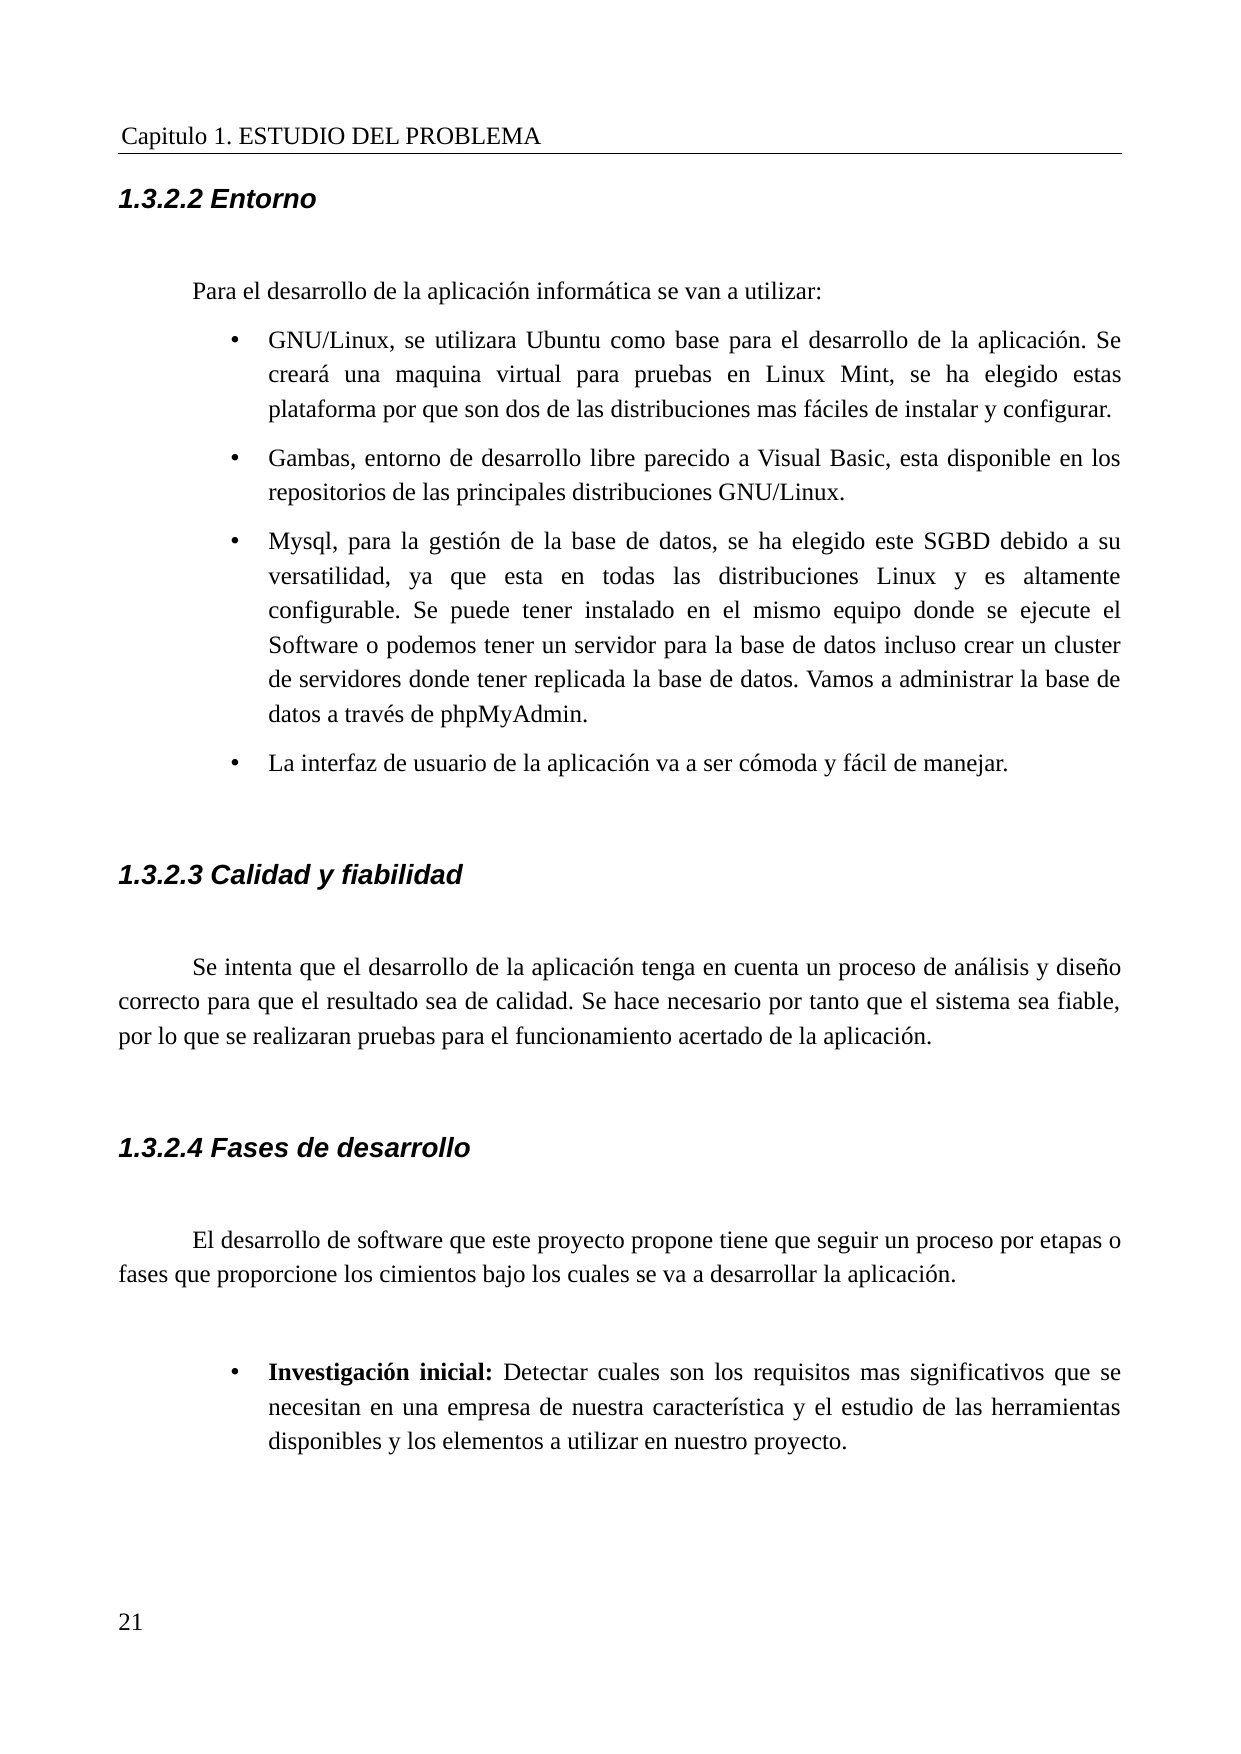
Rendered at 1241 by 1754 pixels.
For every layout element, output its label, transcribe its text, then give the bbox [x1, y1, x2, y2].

text El desarrollo de software que este proyecto propone tiene que seguir un proceso por etapas o fases que proporcione los cimientos bajo los cuales se va a desarrollar la aplicación. [118, 1225, 1122, 1288]
text Se intenta que el desarrollo de la aplicación tenga en cuenta un proceso de análisis y diseño correcto para que el resultado sea de calidad. Se hace necesario por tanto que el sistema sea fiable, por lo que se realizaran pruebas para el funcionamiento acertado de la aplicación. [118, 952, 1122, 1049]
list Gambas, entorno de desarrollo libre parecido a Visual Basic, esta disponible en los repositorios de las principales distribuciones GNU/Linux. [231, 443, 1122, 506]
list La interfaz de usuario de la aplicación va a ser cómoda y fácil de manejar. [231, 748, 1122, 777]
subtitle 1.3.2.4 Fases de desarrollo [118, 1131, 1122, 1163]
list GNU/Linux, se utilizara Ubuntu como base para el desarrollo de la aplicación. Se creará una maquina virtual para pruebas en Linux Mint, se ha elegido estas plataforma por que son dos de las distribuciones mas fáciles de instalar y configurar. [231, 325, 1122, 422]
list Investigación inicial: Detectar cuales son los requisitos mas significativos que se necesitan en una empresa de nuestra característica y el estudio de las herramientas disponibles y los elementos a utilizar en nuestro proyecto. [231, 1357, 1122, 1455]
list Mysql, para la gestión de la base de datos, se ha elegido este SGBD debido a su versatilidad, ya que esta en todas las distribuciones Linux y es altamente configurable. Se puede tener instalado en el mismo equipo donde se ejecute el Software o podemos tener un servidor para la base de datos incluso crear un cluster de servidores donde tener replicada la base de datos. Vamos a administrar la base de datos a través de phpMyAdmin. [231, 526, 1122, 727]
text Para el desarrollo de la aplicación informática se van a utilizar: [118, 276, 1122, 304]
subtitle 1.3.2.3 Calidad y fiabilidad [118, 858, 1122, 890]
subtitle 1.3.2.2 Entorno [118, 182, 1122, 214]
